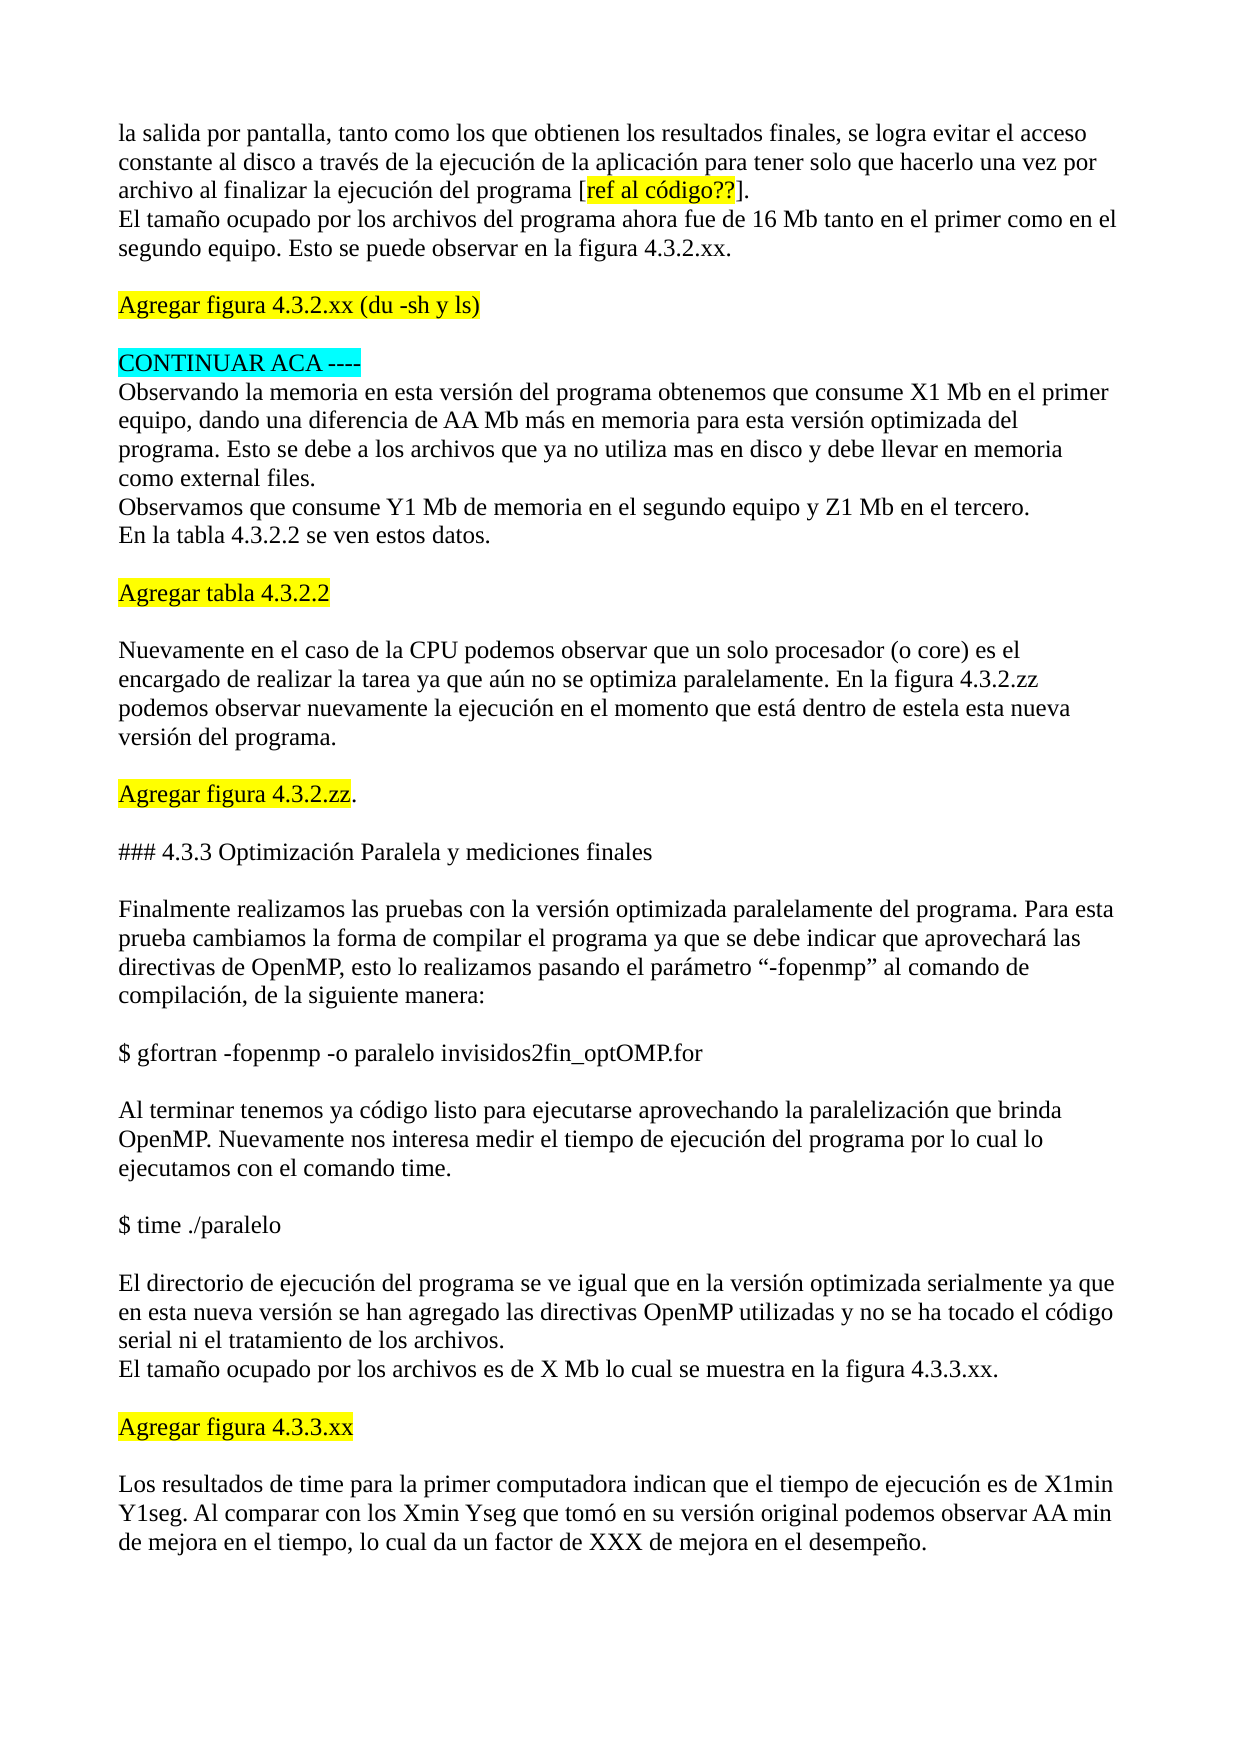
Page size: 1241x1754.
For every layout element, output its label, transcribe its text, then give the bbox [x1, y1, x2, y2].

text Al terminar tenemos ya código listo para ejecutarse aprovechando la paralelización que brinda OpenMP. Nuevamente nos interesa medir el tiempo de ejecución del programa por lo cual lo ejecutamos con el comando time. [118, 1096, 1122, 1182]
text $ time ./paralelo [118, 1211, 1122, 1239]
text Agregar figura 4.3.2.xx (du -sh y ls) [118, 291, 1122, 319]
text El tamaño ocupado por los archivos es de X Mb lo cual se muestra en la figura 4.3.3.xx. [118, 1354, 1122, 1383]
text Los resultados de time para la primer computadora indican que el tiempo de ejecución es de X1min Y1seg. Al comparar con los Xmin Yseg que tomó en su versión original podemos observar AA min de mejora en el tiempo, lo cual da un factor de XXX de mejora en el desempeño. [118, 1469, 1122, 1556]
text CONTINUAR ACA ---- [118, 348, 1122, 377]
text Agregar figura 4.3.2.zz. [118, 779, 1122, 808]
text En la tabla 4.3.2.2 se ven estos datos. [118, 521, 1122, 549]
text Finalmente realizamos las pruebas con la versión optimizada paralelamente del programa. Para esta prueba cambiamos la forma de compilar el programa ya que se debe indicar que aprovechará las directivas de OpenMP, esto lo realizamos pasando el parámetro “-fopenmp” al comando de compilación, de la siguiente manera: [118, 894, 1122, 1009]
text Observando la memoria en esta versión del programa obtenemos que consume X1 Mb en el primer equipo, dando una diferencia de AA Mb más en memoria para esta versión optimizada del programa. Esto se debe a los archivos que ya no utiliza mas en disco y debe llevar en memoria como external files. [118, 377, 1122, 492]
text Observamos que consume Y1 Mb de memoria en el segundo equipo y Z1 Mb en el tercero. [118, 492, 1122, 521]
text Nuevamente en el caso de la CPU podemos observar que un solo procesador (o core) es el encargado de realizar la tarea ya que aún no se optimiza paralelamente. En la figura 4.3.2.zz podemos observar nuevamente la ejecución en el momento que está dentro de estela esta nueva versión del programa. [118, 636, 1122, 751]
text El tamaño ocupado por los archivos del programa ahora fue de 16 Mb tanto en el primer como en el segundo equipo. Esto se puede observar en la figura 4.3.2.xx. [118, 204, 1122, 262]
text la salida por pantalla, tanto como los que obtienen los resultados finales, se logra evitar el acceso constante al disco a través de la ejecución de la aplicación para tener solo que hacerlo una vez por archivo al finalizar la ejecución del programa [ref al código??]. [118, 118, 1122, 204]
text $ gfortran -fopenmp -o paralelo invisidos2fin_optOMP.for [118, 1038, 1122, 1067]
text ### 4.3.3 Optimización Paralela y mediciones finales [118, 837, 1122, 866]
text Agregar figura 4.3.3.xx [118, 1412, 1122, 1441]
text El directorio de ejecución del programa se ve igual que en la versión optimizada serialmente ya que en esta nueva versión se han agregado las directivas OpenMP utilizadas y no se ha tocado el código serial ni el tratamiento de los archivos. [118, 1268, 1122, 1354]
text Agregar tabla 4.3.2.2 [118, 578, 1122, 607]
